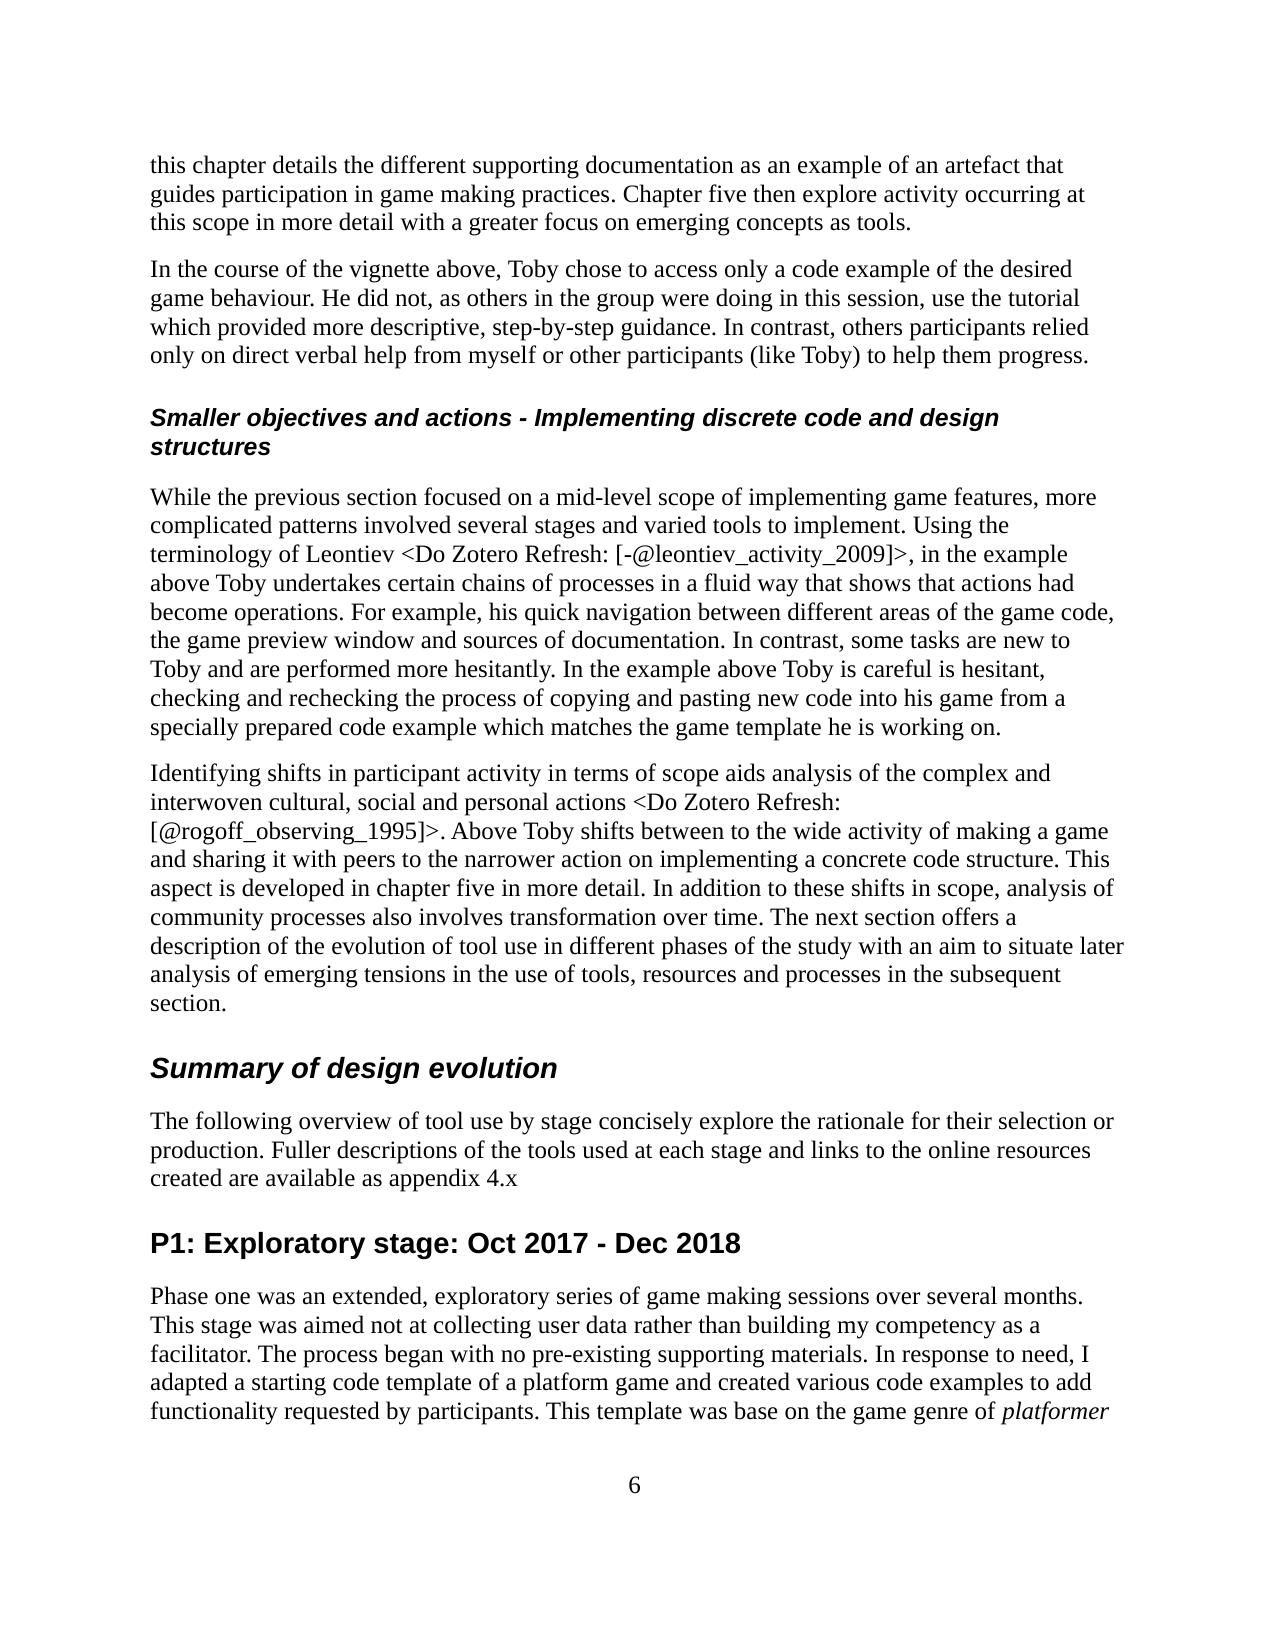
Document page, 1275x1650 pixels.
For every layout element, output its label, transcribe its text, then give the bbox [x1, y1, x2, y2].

text While the previous section focused on a mid-level scope of implementing game features, more complicated patterns involved several stages and varied tools to implement. Using the terminology of Leontiev <Do Zotero Refresh: [-@leontiev_activity_2009]>, in the example above Toby undertakes certain chains of processes in a fluid way that shows that actions had become operations. For example, his quick navigation between different areas of the game code, the game preview window and sources of documentation. In contrast, some tasks are new to Toby and are performed more hesitantly. In the example above Toby is careful is hesitant, checking and rechecking the process of copying and pasting new code into his game from a specially prepared code example which matches the game template he is working on. [150, 482, 1125, 740]
subtitle Smaller objectives and actions - Implementing discrete code and design structures [150, 403, 1125, 460]
subtitle Summary of design evolution [150, 1051, 1125, 1084]
text Identifying shifts in participant activity in terms of scope aids analysis of the complex and interwoven cultural, social and personal actions <Do Zotero Refresh: [@rogoff_observing_1995]>. Above Toby shifts between to the wide activity of making a game and sharing it with peers to the narrower action on implementing a concrete code structure. This aspect is developed in chapter five in more detail. In addition to these shifts in scope, analysis of community processes also involves transformation over time. The next section offers a description of the evolution of tool use in different phases of the study with an aim to situate later analysis of emerging tensions in the use of tools, resources and processes in the subsequent section. [150, 758, 1125, 1017]
text this chapter details the different supporting documentation as an example of an artefact that guides participation in game making practices. Chapter five then explore activity occurring at this scope in more detail with a greater focus on emerging concepts as tools. [150, 150, 1125, 236]
text In the course of the vignette above, Toby chose to access only a code example of the desired game behaviour. He did not, as others in the group were doing in this session, use the tutorial which provided more descriptive, step-by-step guidance. In contrast, others participants relied only on direct verbal help from myself or other participants (like Toby) to help them progress. [150, 254, 1125, 369]
text The following overview of tool use by stage concisely explore the rationale for their selection or production. Fuller descriptions of the tools used at each stage and links to the online resources created are available as appendix 4.x [150, 1106, 1125, 1192]
text Phase one was an extended, exploratory series of game making sessions over several months. This stage was aimed not at collecting user data rather than building my competency as a facilitator. The process began with no pre-existing supporting materials. In response to need, I adapted a starting code template of a platform game and created various code examples to add functionality requested by participants. This template was base on the game genre of platformer [150, 1281, 1125, 1425]
subtitle P1: Exploratory stage: Oct 2017 - Dec 2018 [150, 1226, 1125, 1260]
